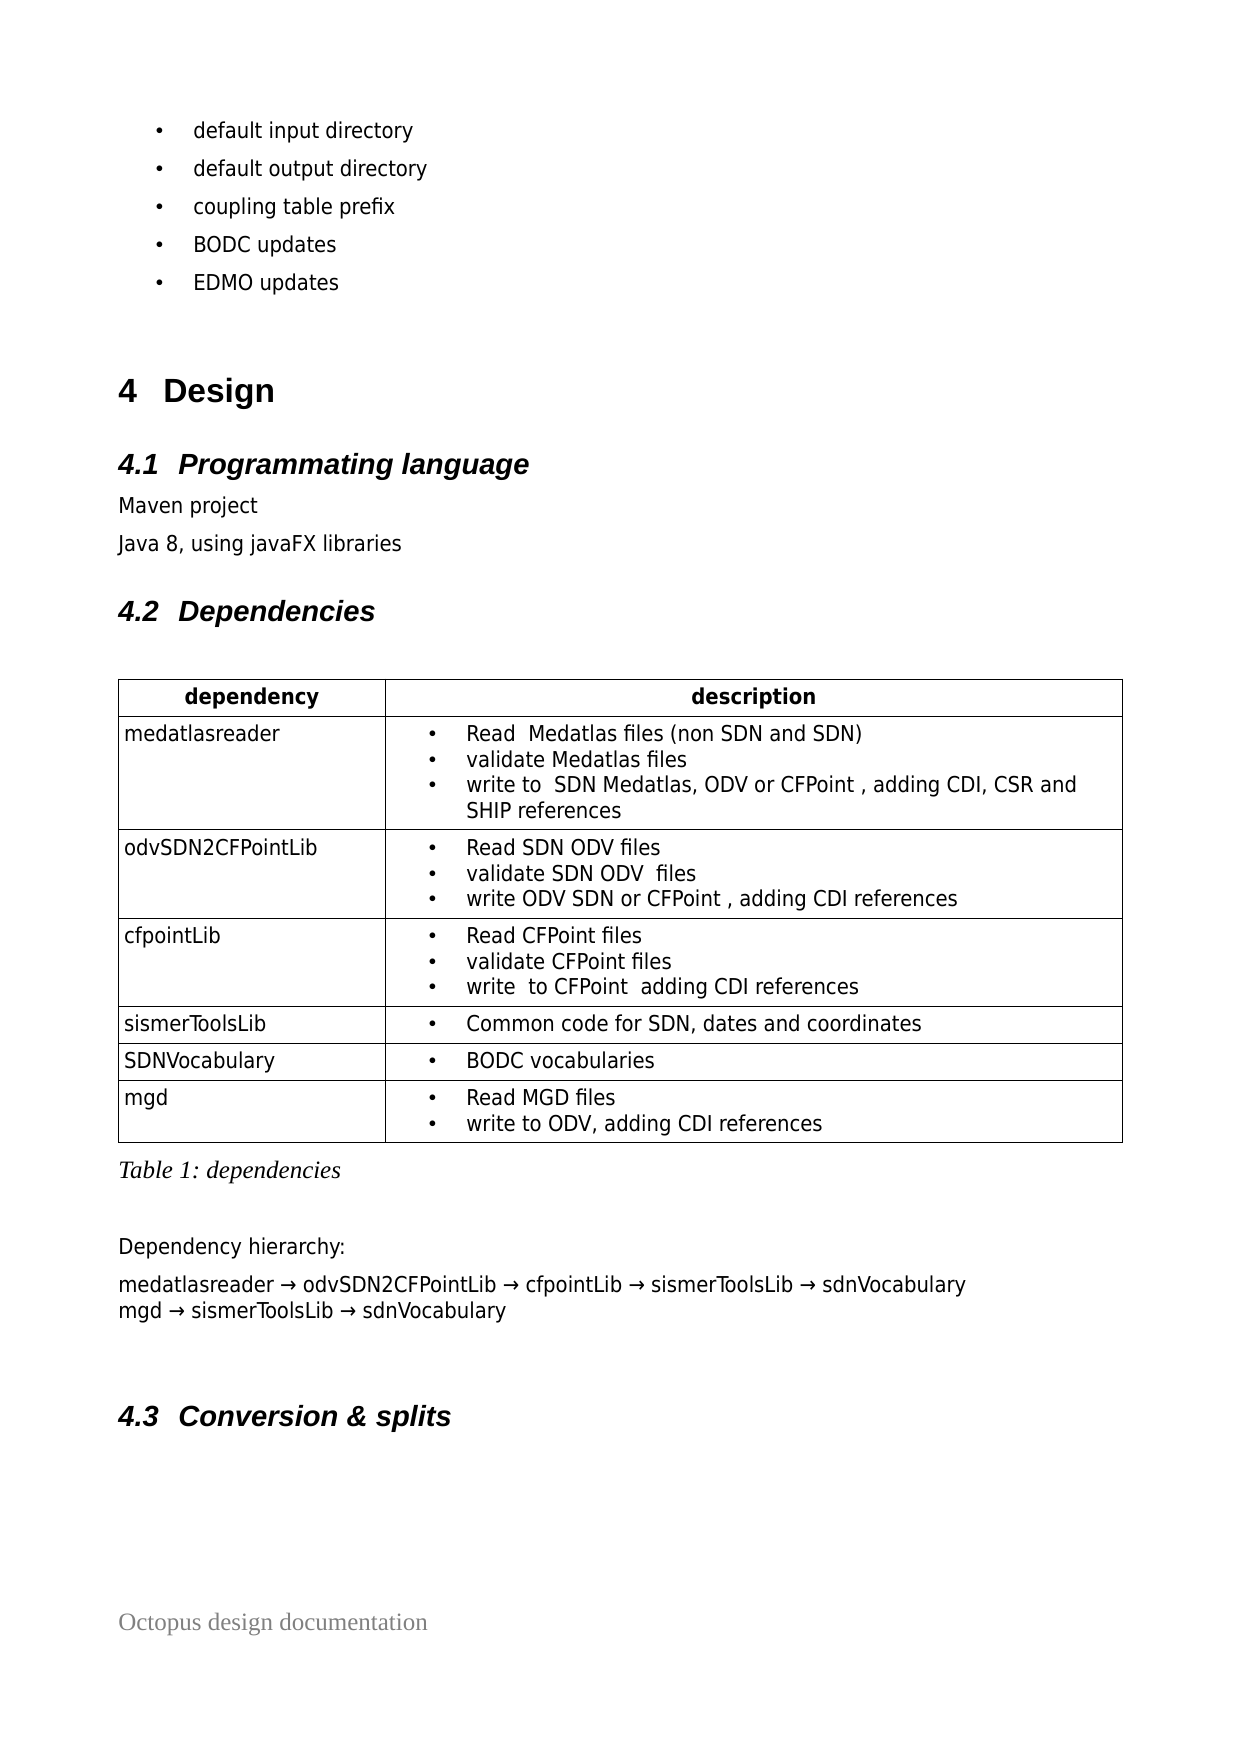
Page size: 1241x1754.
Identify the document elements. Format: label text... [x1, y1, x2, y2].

text Java 8, using javaFX libraries [118, 531, 1122, 557]
subtitle Dependencies [118, 594, 1122, 628]
table_cell Common code for SDN, dates and coordinates [386, 1007, 1122, 1043]
text mgd → sismerToolsLib → sdnVocabulary [118, 1298, 1122, 1323]
subtitle Programmating language [118, 447, 1122, 481]
table_cell mgd [119, 1081, 385, 1142]
table_cell BODC vocabularies [386, 1044, 1122, 1080]
list EDMO updates [156, 270, 1122, 296]
text Table 1: dependencies [118, 1155, 1122, 1184]
list BODC updates [156, 232, 1122, 258]
list default output directory [156, 156, 1122, 182]
table_cell SDNVocabulary [119, 1044, 385, 1080]
list coupling table prefix [156, 194, 1122, 220]
table_header dependency [119, 680, 385, 716]
table_cell medatlasreader [119, 717, 385, 829]
list default input directory [156, 118, 1122, 144]
text medatlasreader → odvSDN2CFPointLib → cfpointLib → sismerToolsLib → sdnVocabulary [118, 1272, 1122, 1298]
table_cell odvSDN2CFPointLib [119, 830, 385, 917]
table_cell cfpointLib [119, 919, 385, 1006]
subtitle Conversion & splits [118, 1399, 1122, 1432]
table_cell Read MGD files write to ODV, adding CDI references [386, 1081, 1122, 1142]
table_cell Read Medatlas files (non SDN and SDN) validate Medatlas files write to SDN Medatlas, ODV or CFPoint , adding CDI, CSR and SHIP references [386, 717, 1122, 829]
text Dependency hierarchy: [118, 1234, 1122, 1260]
table_cell sismerToolsLib [119, 1007, 385, 1043]
subtitle Design [118, 371, 1122, 410]
text Maven project [118, 493, 1122, 519]
table_cell Read SDN ODV files validate SDN ODV files write ODV SDN or CFPoint , adding CDI references [386, 830, 1122, 917]
table_cell Read CFPoint files validate CFPoint files write to CFPoint adding CDI references [386, 919, 1122, 1006]
table_header description [386, 680, 1122, 716]
